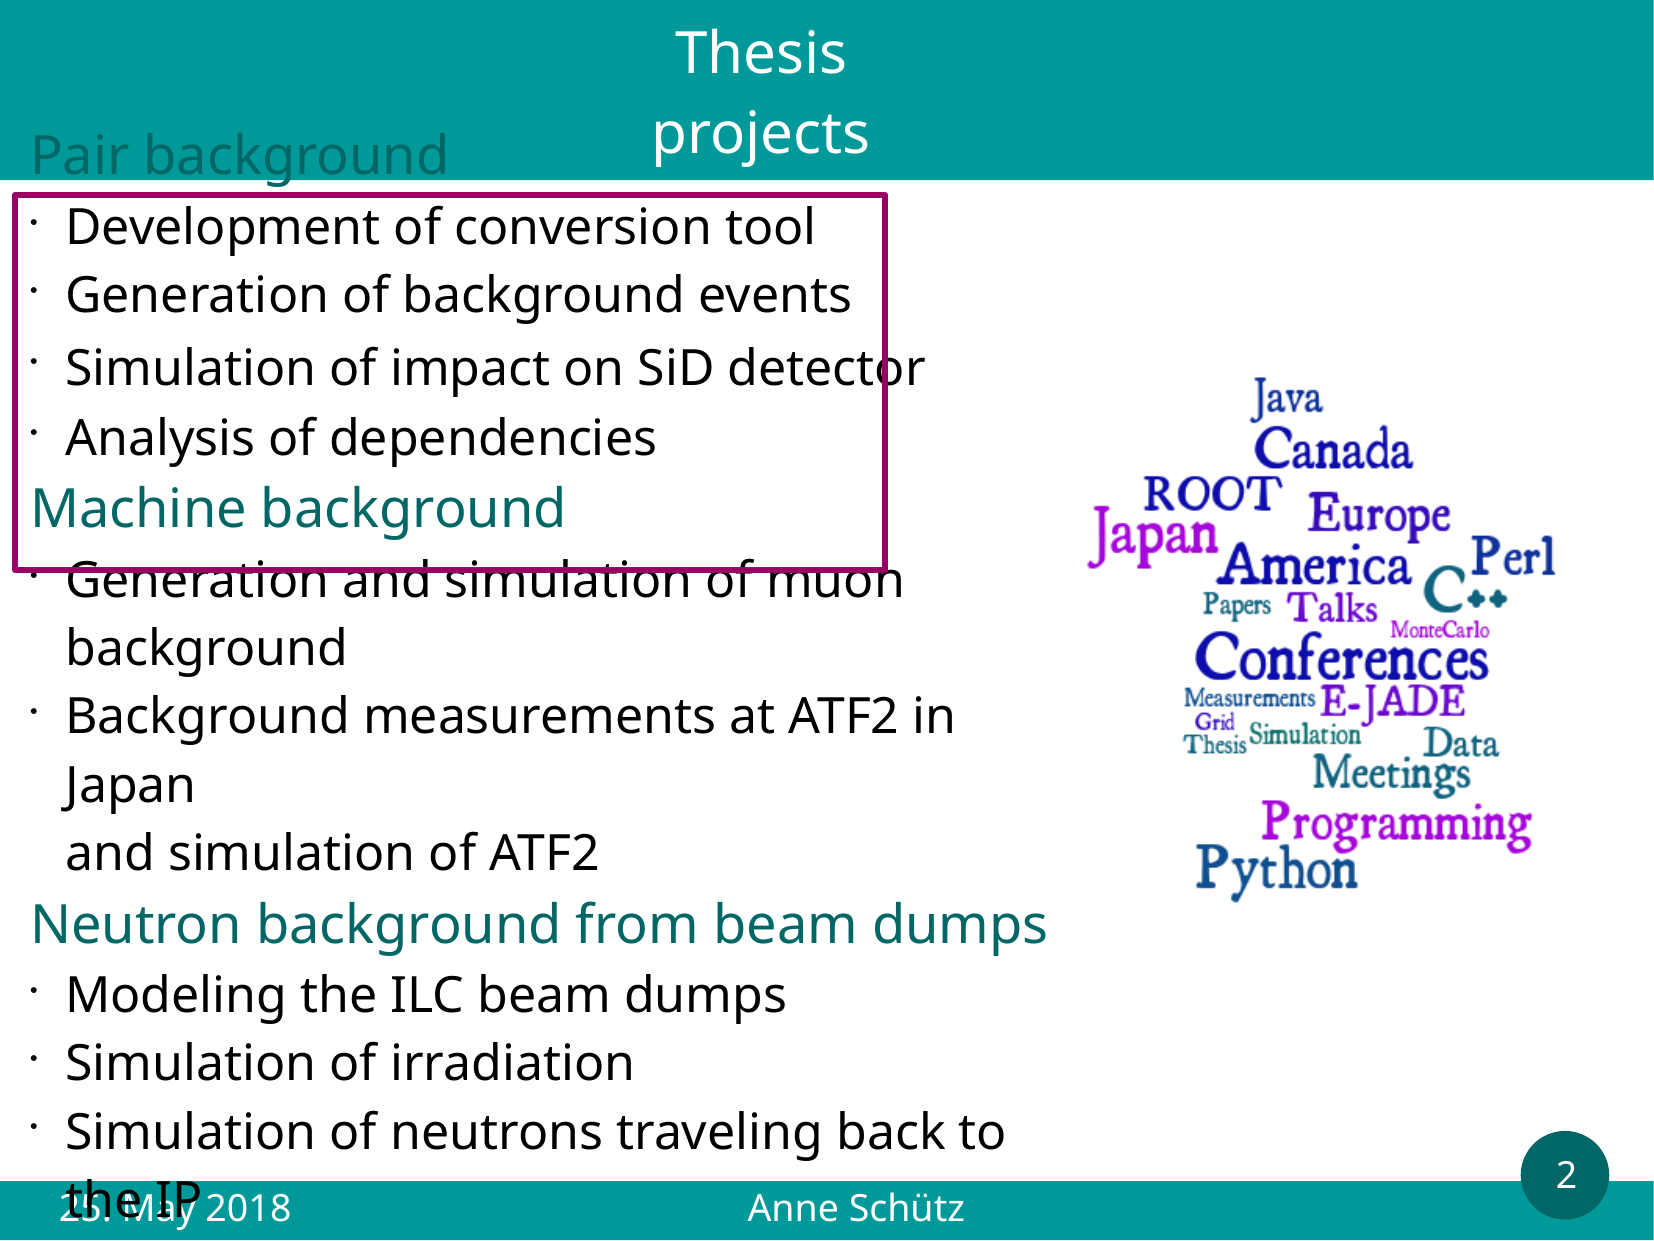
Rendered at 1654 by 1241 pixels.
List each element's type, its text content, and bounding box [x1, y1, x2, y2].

picture [1065, 360, 1576, 915]
text_box Pair background Development of conversion tool Generation of background events Simulation of impact on SiD detector Analysis of dependencies Machine background Generation and simulation of muon background Background measurements at ATF2 in Japan and simulation of ATF2 Neutron background from beam dumps Modeling the ILC beam dumps Simulation of irradiation Simulation of neutrons traveling back to the IP [29, 198, 882, 567]
text_box Pair background Development of conversion tool Generation of background events Simulation of impact on SiD detector Analysis of dependencies Machine background Generation and simulation of muon background Background measurements at ATF2 in Japan and simulation of ATF2 Neutron background from beam dumps Modeling the ILC beam dumps Simulation of irradiation Simulation of neutrons traveling back to the IP [29, 194, 1066, 1156]
title Thesis projects [651, 7, 1002, 175]
